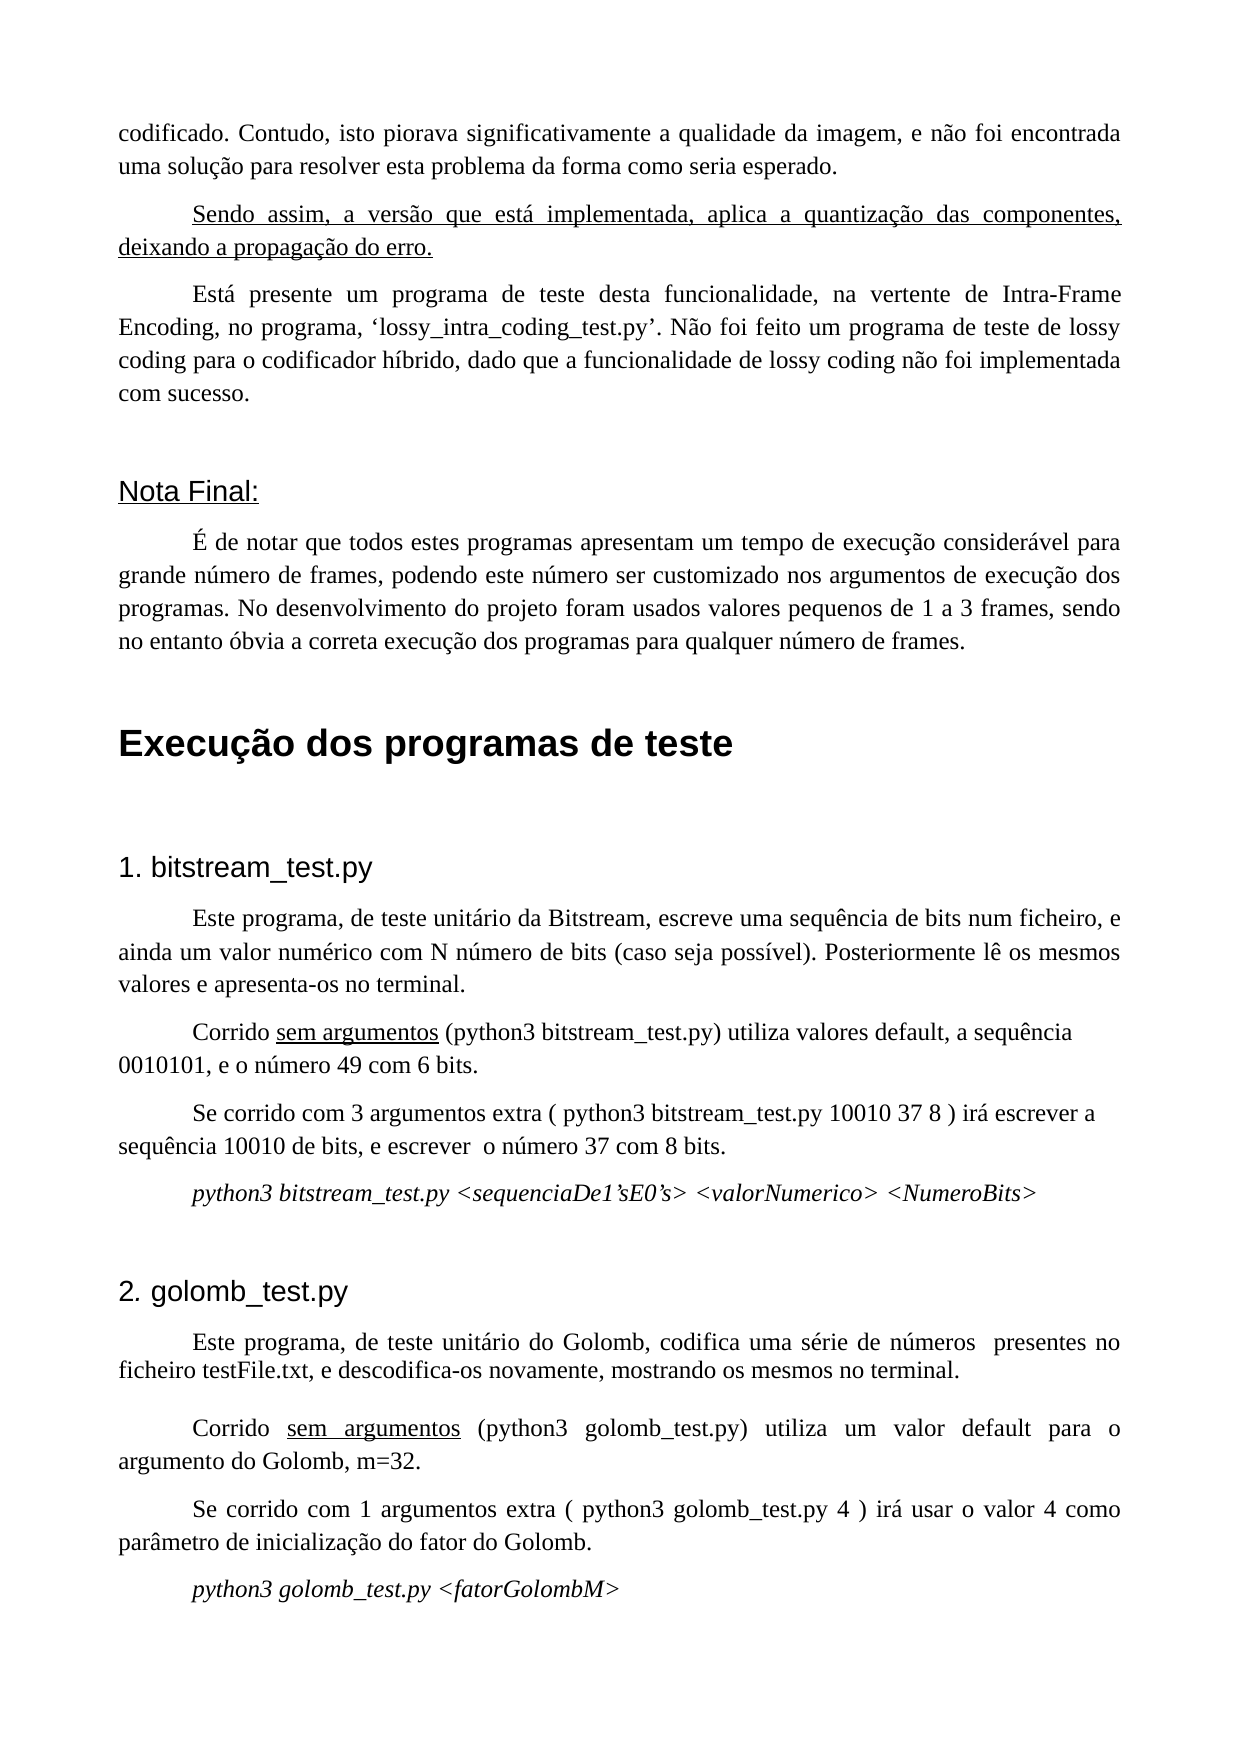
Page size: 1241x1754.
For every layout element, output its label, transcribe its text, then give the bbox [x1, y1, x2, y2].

text Sendo assim, a versão que está implementada, aplica a quantização das componentes, deixando a propagação do erro. [118, 199, 1122, 261]
text Execução dos programas de teste [118, 721, 1122, 765]
text Corrido sem argumentos (python3 bitstream_test.py) utiliza valores default, a sequência 0010101, e o número 49 com 6 bits. [118, 1017, 1122, 1079]
text Nota Final: [118, 474, 1122, 507]
text codificado. Contudo, isto piorava significativamente a qualidade da imagem, e não foi encontrada uma solução para resolver esta problema da forma como seria esperado. [118, 118, 1122, 180]
text É de notar que todos estes programas apresentam um tempo de execução considerável para grande número de frames, podendo este número ser customizado nos argumentos de execução dos programas. No desenvolvimento do projeto foram usados valores pequenos de 1 a 3 frames, sendo no entanto óbvia a correta execução dos programas para qualquer número de frames. [118, 527, 1122, 654]
text Este programa, de teste unitário da Bitstream, escreve uma sequência de bits num ficheiro, e ainda um valor numérico com N número de bits (caso seja possível). Posteriormente lê os mesmos valores e apresenta-os no terminal. [118, 903, 1122, 998]
text python3 bitstream_test.py <sequenciaDe1’sE0’s> <valorNumerico> <NumeroBits> [118, 1178, 1122, 1207]
text 1. bitstream_test.py [118, 850, 1122, 884]
text Este programa, de teste unitário do Golomb, codifica uma série de números presentes no ficheiro testFile.txt, e descodifica-os novamente, mostrando os mesmos no terminal. [118, 1327, 1122, 1384]
text Se corrido com 1 argumentos extra ( python3 golomb_test.py 4 ) irá usar o valor 4 como parâmetro de inicialização do fator do Golomb. [118, 1494, 1122, 1555]
text 2. golomb_test.py [118, 1274, 1122, 1307]
text Está presente um programa de teste desta funcionalidade, na vertente de Intra-Frame Encoding, no programa, ‘lossy_intra_coding_test.py’. Não foi feito um programa de teste de lossy coding para o codificador híbrido, dado que a funcionalidade de lossy coding não foi implementada com sucesso. [118, 279, 1122, 407]
text python3 golomb_test.py <fatorGolombM> [118, 1574, 1122, 1603]
text Corrido sem argumentos (python3 golomb_test.py) utiliza um valor default para o argumento do Golomb, m=32. [118, 1413, 1122, 1475]
text Se corrido com 3 argumentos extra ( python3 bitstream_test.py 10010 37 8 ) irá escrever a sequência 10010 de bits, e escrever o número 37 com 8 bits. [118, 1098, 1122, 1159]
